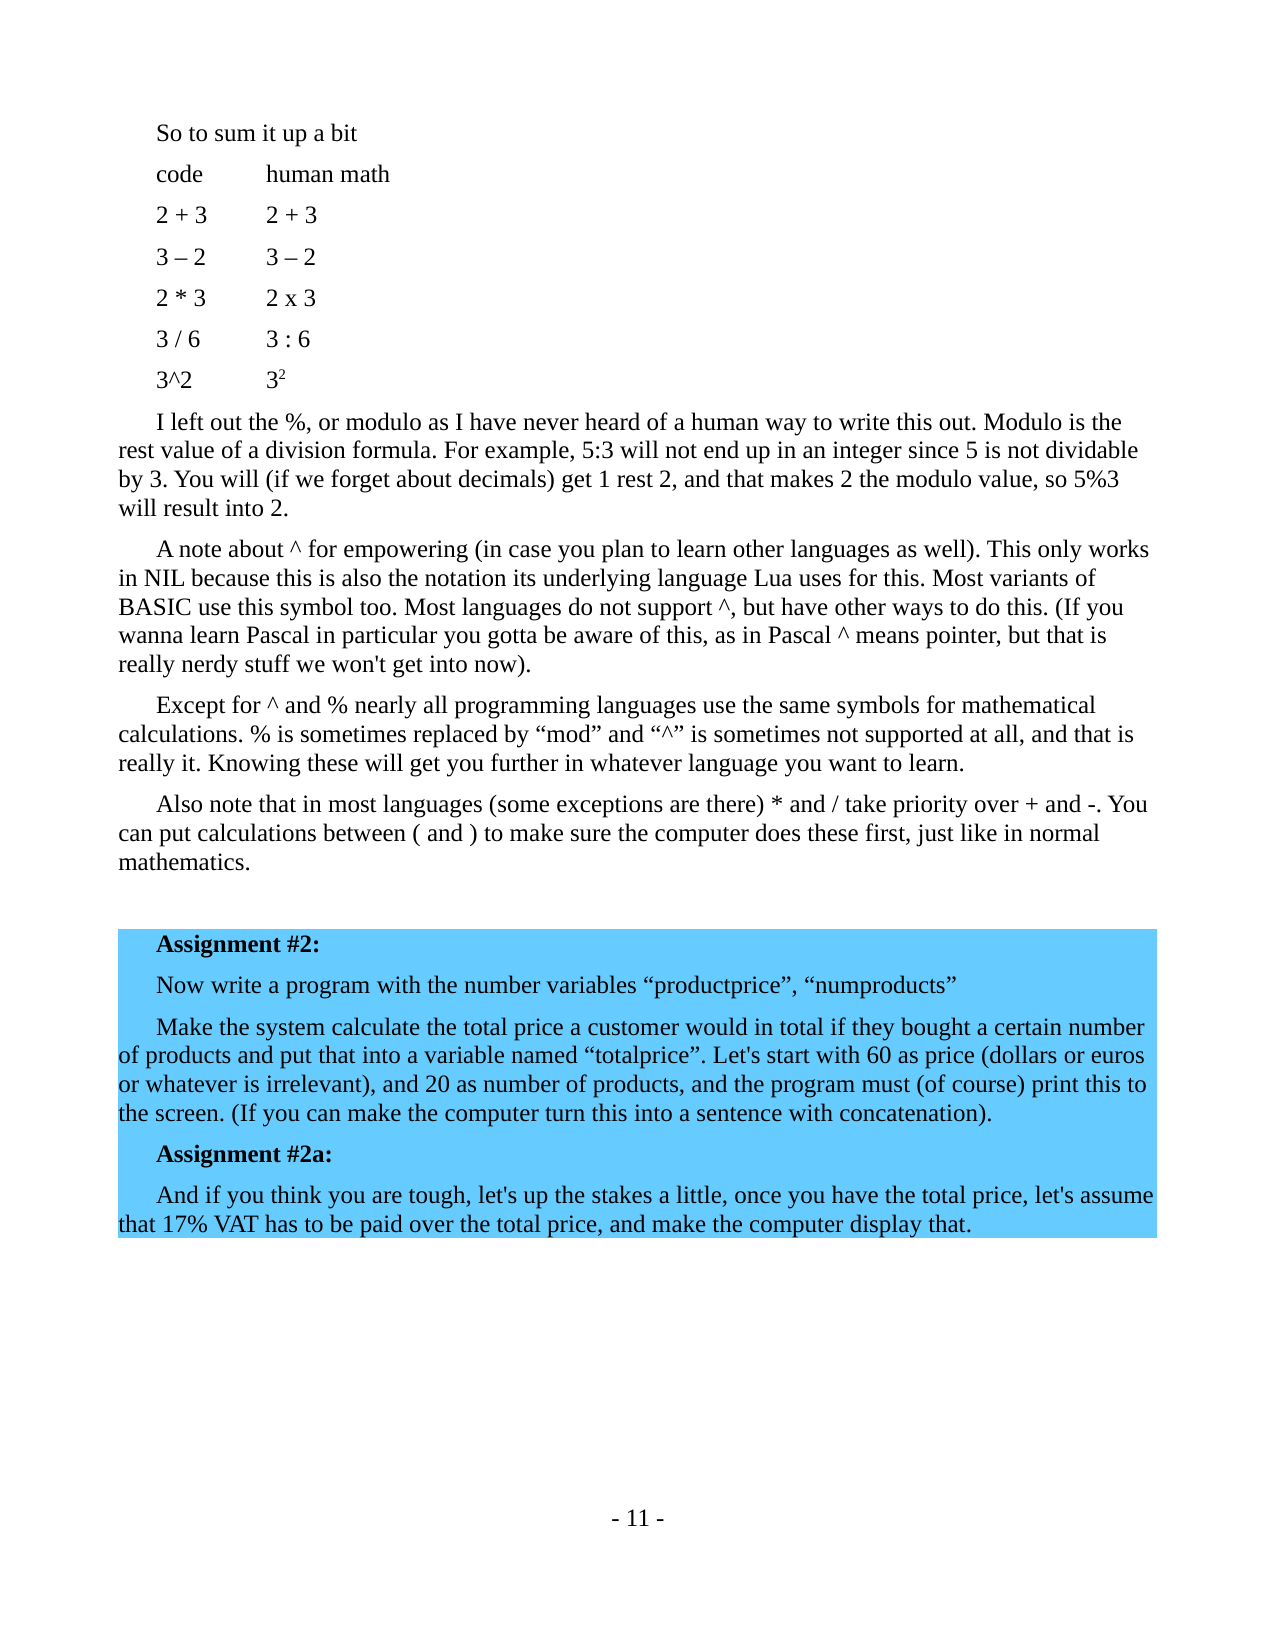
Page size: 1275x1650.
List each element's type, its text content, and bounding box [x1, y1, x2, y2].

text 3 – 2 3 – 2 [118, 242, 1157, 271]
text 3^2 32 [118, 366, 1157, 394]
text Except for ^ and % nearly all programming languages use the same symbols for mathematical calculations. % is sometimes replaced by “mod” and “^” is sometimes not supported at all, and that is really it. Knowing these will get you further in whatever language you want to learn. [118, 691, 1157, 777]
text 3 / 6 3 : 6 [118, 324, 1157, 353]
text Make the system calculate the total price a customer would in total if they bought a certain number of products and put that into a variable named “totalprice”. Let's start with 60 as price (dollars or euros or whatever is irrelevant), and 20 as number of products, and the program must (of course) print this to the screen. (If you can make the computer turn this into a sentence with concatenation). [118, 1012, 1157, 1127]
text 2 * 3 2 x 3 [118, 283, 1157, 312]
text 2 + 3 2 + 3 [118, 201, 1157, 229]
text I left out the %, or modulo as I have never heard of a human way to write this out. Modulo is the rest value of a division formula. For example, 5:3 will not end up in an integer since 5 is not dividable by 3. You will (if we forget about decimals) get 1 rest 2, and that makes 2 the modulo value, so 5%3 will result into 2. [118, 407, 1157, 522]
text Now write a program with the number variables “productprice”, “numproducts” [118, 971, 1157, 999]
text And if you think you are tough, let's up the stakes a little, once you have the total price, let's assume that 17% VAT has to be paid over the total price, and make the computer display that. [118, 1181, 1157, 1238]
text A note about ^ for empowering (in case you plan to learn other languages as well). This only works in NIL because this is also the notation its underlying language Lua uses for this. Most variants of BASIC use this symbol too. Most languages do not support ^, but have other ways to do this. (If you wanna learn Pascal in particular you gotta be aware of this, as in Pascal ^ means pointer, but that is really nerdy stuff we won't get into now). [118, 534, 1157, 678]
text Assignment #2a: [118, 1139, 1157, 1168]
text code human math [118, 159, 1157, 188]
text So to sum it up a bit [118, 118, 1157, 147]
text Assignment #2: [118, 929, 1157, 958]
text Also note that in most languages (some exceptions are there) * and / take priority over + and -. You can put calculations between ( and ) to make sure the computer does these first, just like in normal mathematics. [118, 789, 1157, 876]
